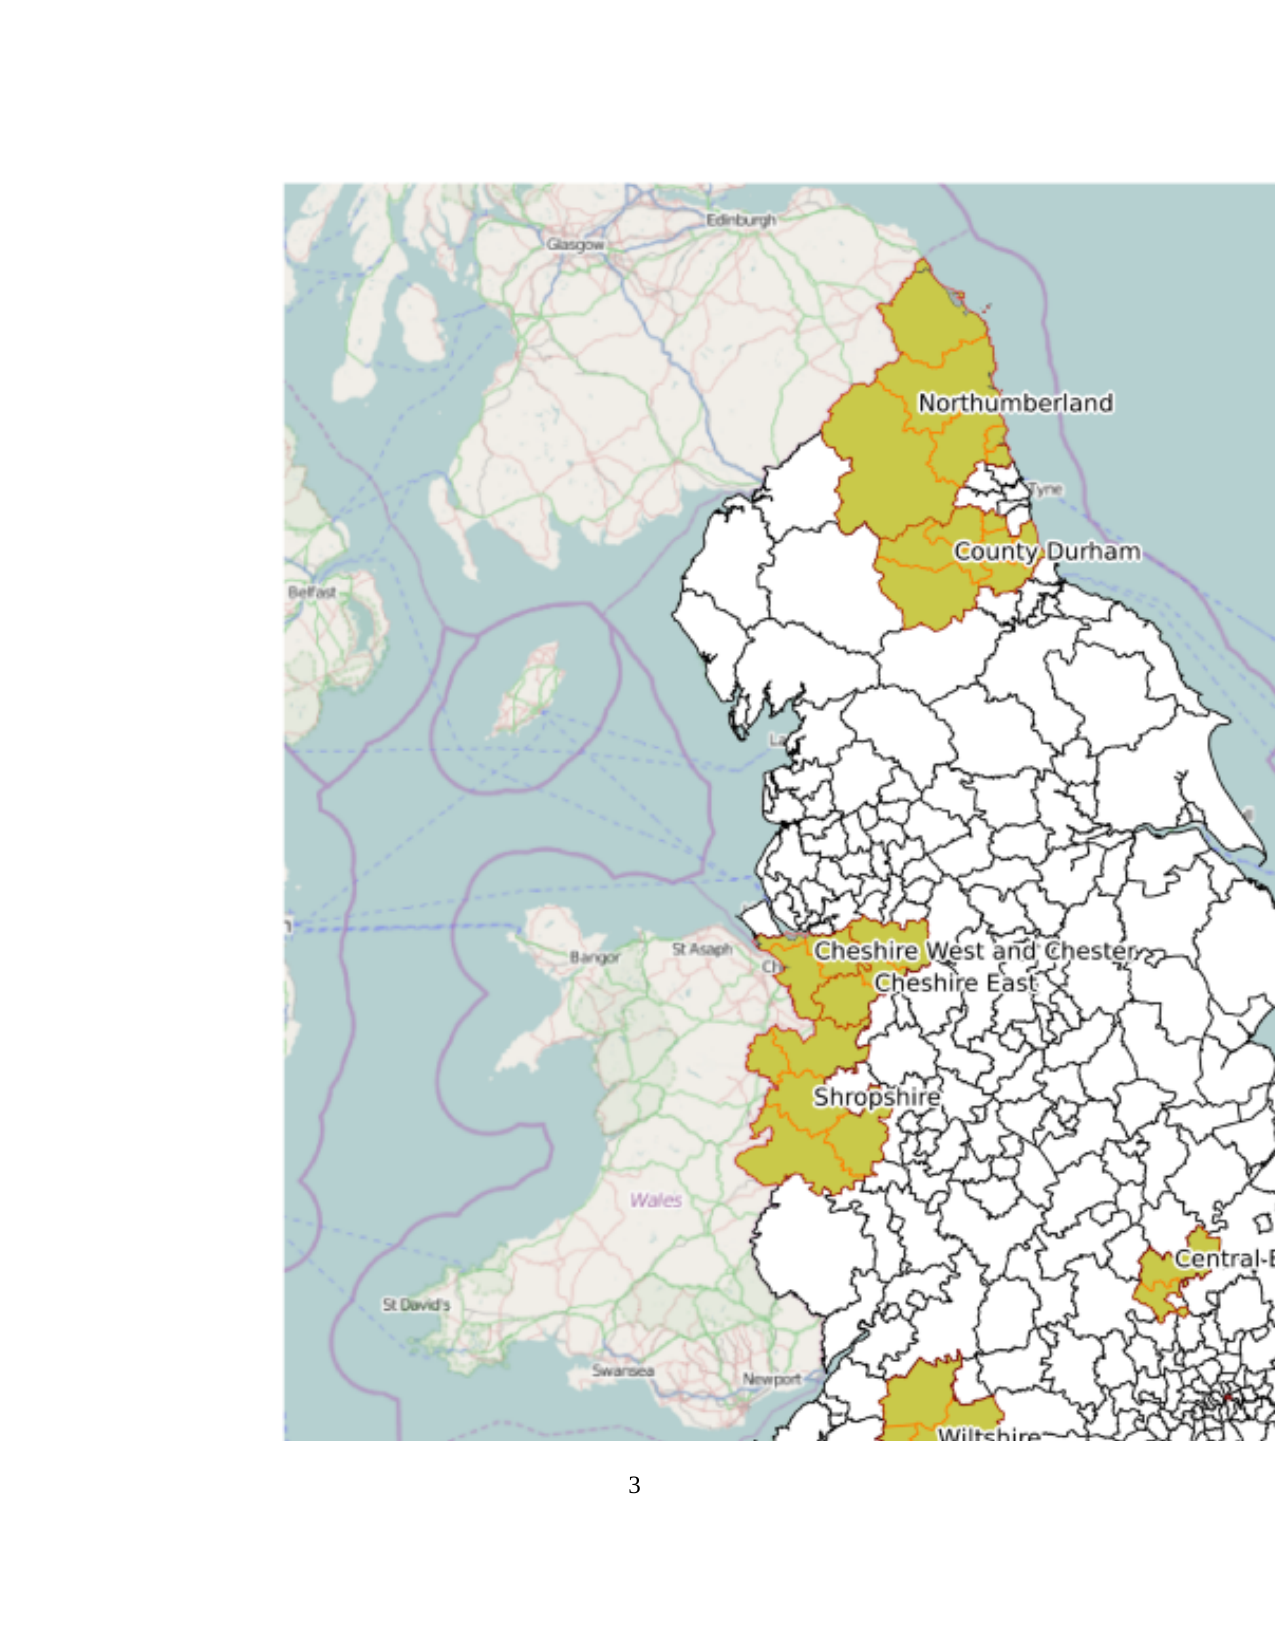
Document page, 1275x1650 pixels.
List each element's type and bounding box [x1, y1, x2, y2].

picture [150, 150, 1275, 1441]
